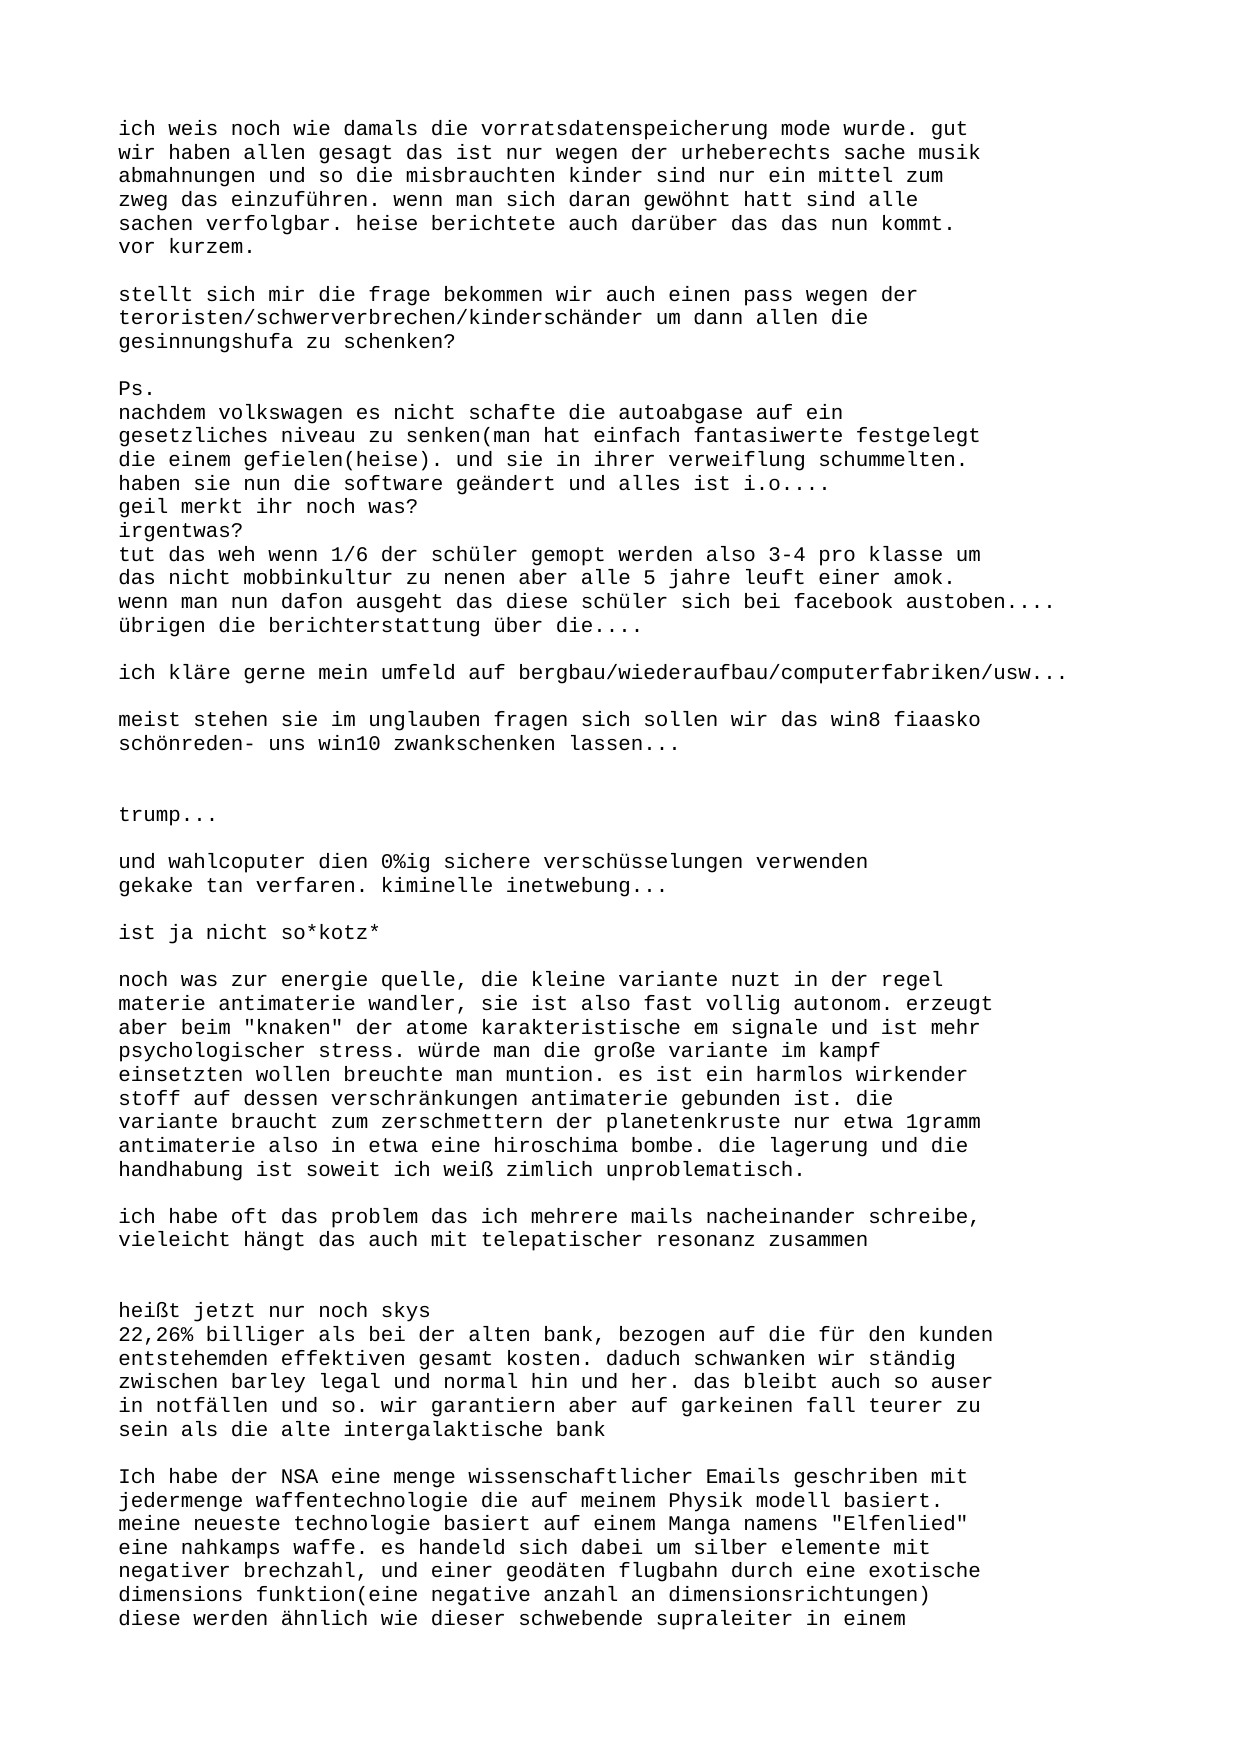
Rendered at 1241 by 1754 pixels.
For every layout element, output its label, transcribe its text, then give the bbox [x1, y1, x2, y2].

text jedermenge waffentechnologie die auf meinem Physik modell basiert. [118, 1489, 1122, 1513]
text entstehemden effektiven gesamt kosten. daduch schwanken wir ständig [118, 1348, 1122, 1371]
text einsetzten wollen breuchte man muntion. es ist ein harmlos wirkender [118, 1064, 1122, 1088]
text noch was zur energie quelle, die kleine variante nuzt in der regel [118, 969, 1122, 993]
text teroristen/schwerverbrechen/kinderschänder um dann allen die [118, 307, 1122, 331]
text schönreden- uns win10 zwankschenken lassen... [118, 733, 1122, 757]
text handhabung ist soweit ich weiß zimlich unproblematisch. [118, 1158, 1122, 1182]
text ich habe oft das problem das ich mehrere mails nacheinander schreibe, [118, 1206, 1122, 1229]
text tut das weh wenn 1/6 der schüler gemopt werden also 3-4 pro klasse um [118, 544, 1122, 567]
text ist ja nicht so*kotz* [118, 922, 1122, 946]
text nachdem volkswagen es nicht schafte die autoabgase auf ein [118, 402, 1122, 426]
text vieleicht hängt das auch mit telepatischer resonanz zusammen [118, 1229, 1122, 1253]
text Ich habe der NSA eine menge wissenschaftlicher Emails geschriben mit [118, 1466, 1122, 1489]
text geil merkt ihr noch was? [118, 496, 1122, 520]
text stellt sich mir die frage bekommen wir auch einen pass wegen der [118, 284, 1122, 307]
text gesinnungshufa zu schenken? [118, 331, 1122, 354]
text abmahnungen und so die misbrauchten kinder sind nur ein mittel zum [118, 165, 1122, 189]
text diese werden ähnlich wie dieser schwebende supraleiter in einem [118, 1608, 1122, 1631]
text irgentwas? [118, 520, 1122, 544]
text trump... [118, 804, 1122, 827]
text stoff auf dessen verschränkungen antimaterie gebunden ist. die [118, 1088, 1122, 1111]
text ich weis noch wie damals die vorratsdatenspeicherung mode wurde. gut [118, 118, 1122, 142]
text die einem gefielen(heise). und sie in ihrer verweiflung schummelten. [118, 449, 1122, 473]
text gekake tan verfaren. kiminelle inetwebung... [118, 875, 1122, 898]
text meine neueste technologie basiert auf einem Manga namens "Elfenlied" [118, 1513, 1122, 1537]
text und wahlcoputer dien 0%ig sichere verschüsselungen verwenden [118, 851, 1122, 875]
text meist stehen sie im unglauben fragen sich sollen wir das win8 fiaasko [118, 709, 1122, 733]
text das nicht mobbinkultur zu nenen aber alle 5 jahre leuft einer amok. [118, 567, 1122, 591]
text vor kurzem. [118, 236, 1122, 260]
text sachen verfolgbar. heise berichtete auch darüber das das nun kommt. [118, 213, 1122, 236]
text übrigen die berichterstattung über die.... [118, 615, 1122, 638]
text gesetzliches niveau zu senken(man hat einfach fantasiwerte festgelegt [118, 426, 1122, 449]
text wir haben allen gesagt das ist nur wegen der urheberechts sache musik [118, 142, 1122, 165]
text aber beim "knaken" der atome karakteristische em signale und ist mehr [118, 1017, 1122, 1040]
text negativer brechzahl, und einer geodäten flugbahn durch eine exotische [118, 1561, 1122, 1584]
text wenn man nun dafon ausgeht das diese schüler sich bei facebook austoben.... [118, 591, 1122, 615]
text zwischen barley legal und normal hin und her. das bleibt auch so auser [118, 1371, 1122, 1395]
text eine nahkamps waffe. es handeld sich dabei um silber elemente mit [118, 1537, 1122, 1561]
text psychologischer stress. würde man die große variante im kampf [118, 1040, 1122, 1064]
text materie antimaterie wandler, sie ist also fast vollig autonom. erzeugt [118, 993, 1122, 1017]
text Ps. [118, 378, 1122, 402]
text in notfällen und so. wir garantiern aber auf garkeinen fall teurer zu [118, 1395, 1122, 1419]
text zweg das einzuführen. wenn man sich daran gewöhnt hatt sind alle [118, 189, 1122, 213]
text heißt jetzt nur noch skys [118, 1300, 1122, 1324]
text dimensions funktion(eine negative anzahl an dimensionsrichtungen) [118, 1584, 1122, 1608]
text ich kläre gerne mein umfeld auf bergbau/wiederaufbau/computerfabriken/usw... [118, 662, 1122, 686]
text antimaterie also in etwa eine hiroschima bombe. die lagerung und die [118, 1135, 1122, 1158]
text sein als die alte intergalaktische bank [118, 1419, 1122, 1442]
text 22,26% billiger als bei der alten bank, bezogen auf die für den kunden [118, 1324, 1122, 1348]
text variante braucht zum zerschmettern der planetenkruste nur etwa 1gramm [118, 1111, 1122, 1135]
text haben sie nun die software geändert und alles ist i.o.... [118, 473, 1122, 496]
